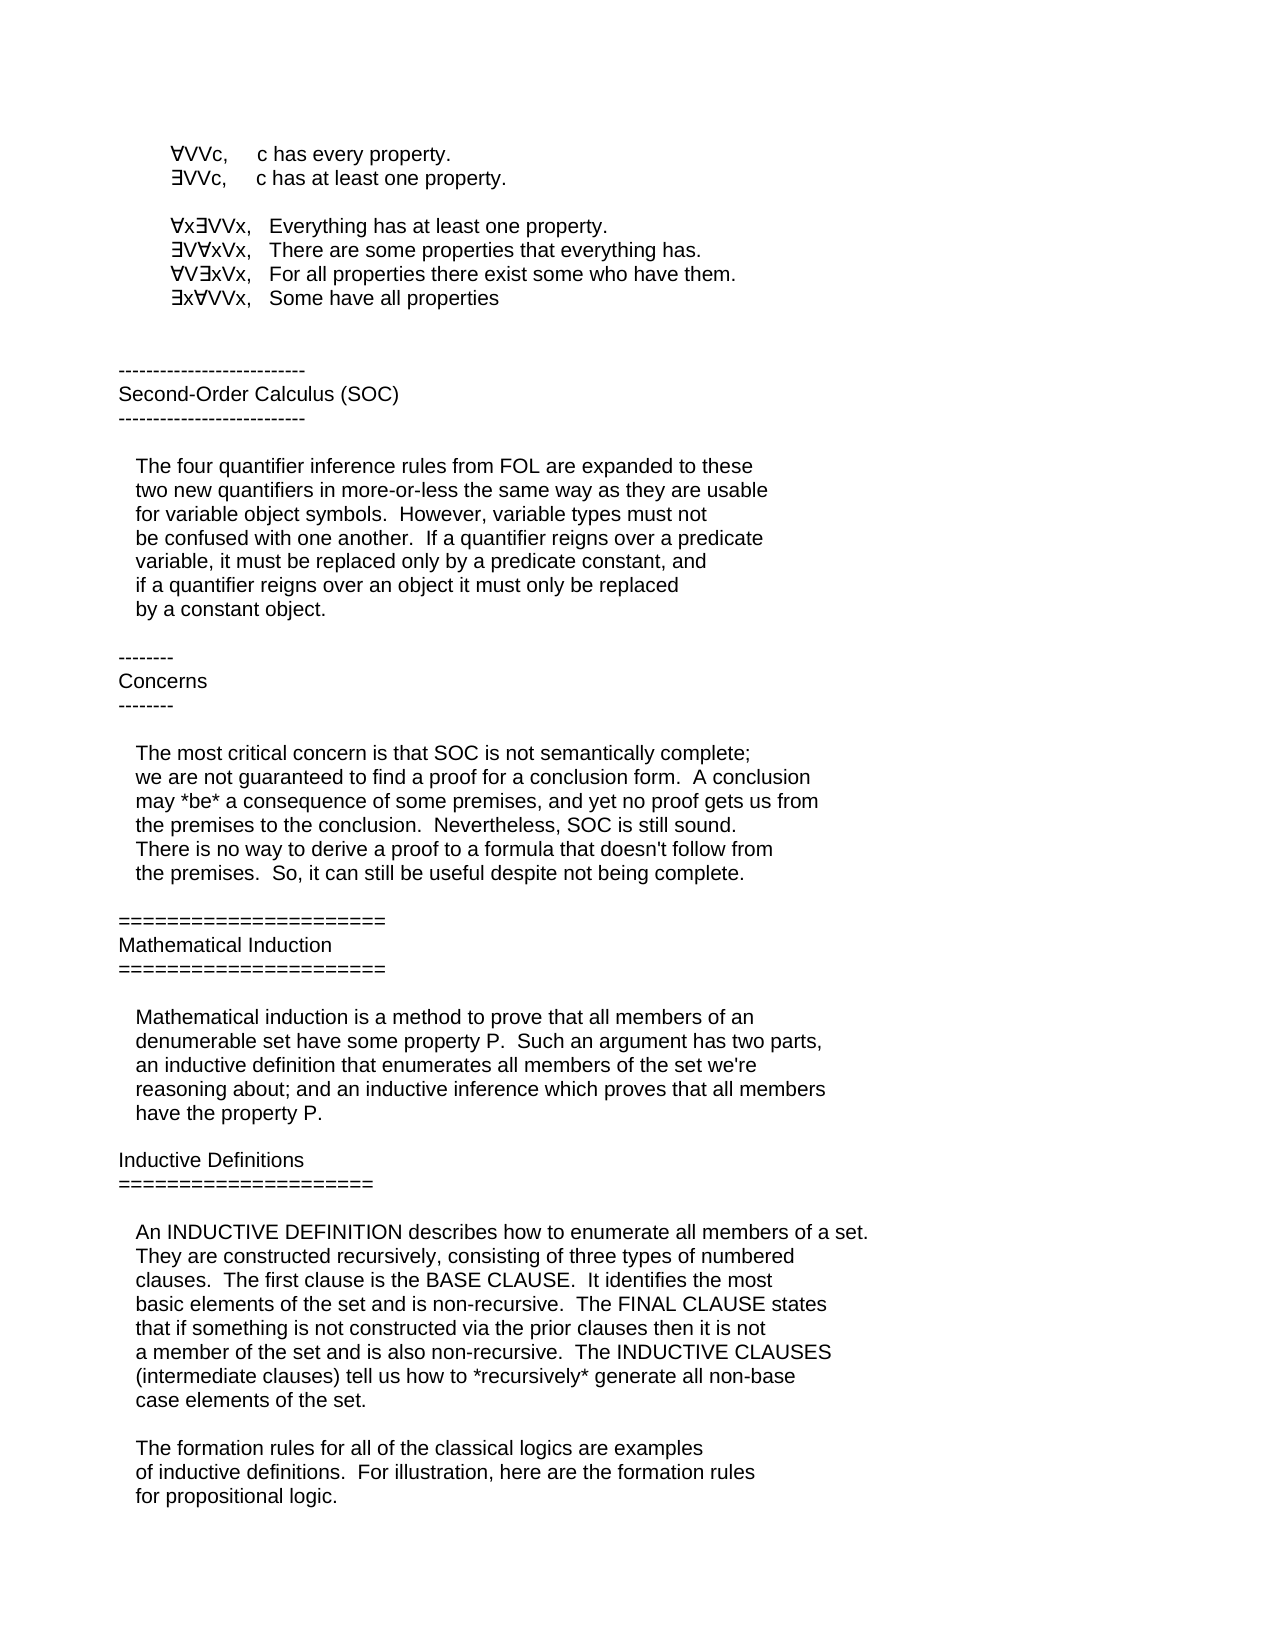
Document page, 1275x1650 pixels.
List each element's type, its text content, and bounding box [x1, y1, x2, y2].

text may *be* a consequence of some premises, and yet no proof gets us from [118, 789, 1157, 813]
text ∃x∀VVx, Some have all properties [118, 286, 1157, 310]
text variable, it must be replaced only by a predicate constant, and [118, 549, 1157, 573]
text ====================== [118, 909, 1157, 933]
text Second-Order Calculus (SOC) [118, 382, 1157, 406]
text we are not guaranteed to find a proof for a conclusion form. A conclusion [118, 765, 1157, 789]
text Mathematical Induction [118, 933, 1157, 957]
text ∀x∃VVx, Everything has at least one property. [118, 214, 1157, 238]
text that if something is not constructed via the prior clauses then it is not [118, 1316, 1157, 1340]
text by a constant object. [118, 597, 1157, 621]
text of inductive definitions. For illustration, here are the formation rules [118, 1460, 1157, 1484]
text -------- [118, 645, 1157, 669]
text basic elements of the set and is non-recursive. The FINAL CLAUSE states [118, 1292, 1157, 1316]
text clauses. The first clause is the BASE CLAUSE. It identifies the most [118, 1268, 1157, 1292]
text The four quantifier inference rules from FOL are expanded to these [118, 453, 1157, 477]
text have the property P. [118, 1100, 1157, 1124]
text Inductive Definitions [118, 1148, 1157, 1172]
text two new quantifiers in more-or-less the same way as they are usable [118, 477, 1157, 501]
text ====================== [118, 957, 1157, 981]
text ===================== [118, 1172, 1157, 1196]
text reasoning about; and an inductive inference which proves that all members [118, 1076, 1157, 1100]
text be confused with one another. If a quantifier reigns over a predicate [118, 525, 1157, 549]
text The formation rules for all of the classical logics are examples [118, 1436, 1157, 1460]
text for propositional logic. [118, 1484, 1157, 1508]
text (intermediate clauses) tell us how to *recursively* generate all non-base [118, 1364, 1157, 1388]
text the premises to the conclusion. Nevertheless, SOC is still sound. [118, 813, 1157, 837]
text the premises. So, it can still be useful despite not being complete. [118, 861, 1157, 885]
text -------- [118, 693, 1157, 717]
text They are constructed recursively, consisting of three types of numbered [118, 1244, 1157, 1268]
text case elements of the set. [118, 1388, 1157, 1412]
text ∀V∃xVx, For all properties there exist some who have them. [118, 262, 1157, 286]
text Concerns [118, 669, 1157, 693]
text --------------------------- [118, 406, 1157, 429]
text There is no way to derive a proof to a formula that doesn't follow from [118, 837, 1157, 861]
text The most critical concern is that SOC is not semantically complete; [118, 741, 1157, 765]
text ∃VVc, c has at least one property. [118, 166, 1157, 190]
text ∃V∀xVx, There are some properties that everything has. [118, 238, 1157, 262]
text if a quantifier reigns over an object it must only be replaced [118, 573, 1157, 597]
text --------------------------- [118, 358, 1157, 382]
text a member of the set and is also non-recursive. The INDUCTIVE CLAUSES [118, 1340, 1157, 1364]
text ∀VVc, c has every property. [118, 142, 1157, 166]
text denumerable set have some property P. Such an argument has two parts, [118, 1028, 1157, 1052]
text for variable object symbols. However, variable types must not [118, 501, 1157, 525]
text Mathematical induction is a method to prove that all members of an [118, 1004, 1157, 1028]
text an inductive definition that enumerates all members of the set we're [118, 1052, 1157, 1076]
text An INDUCTIVE DEFINITION describes how to enumerate all members of a set. [118, 1220, 1157, 1244]
